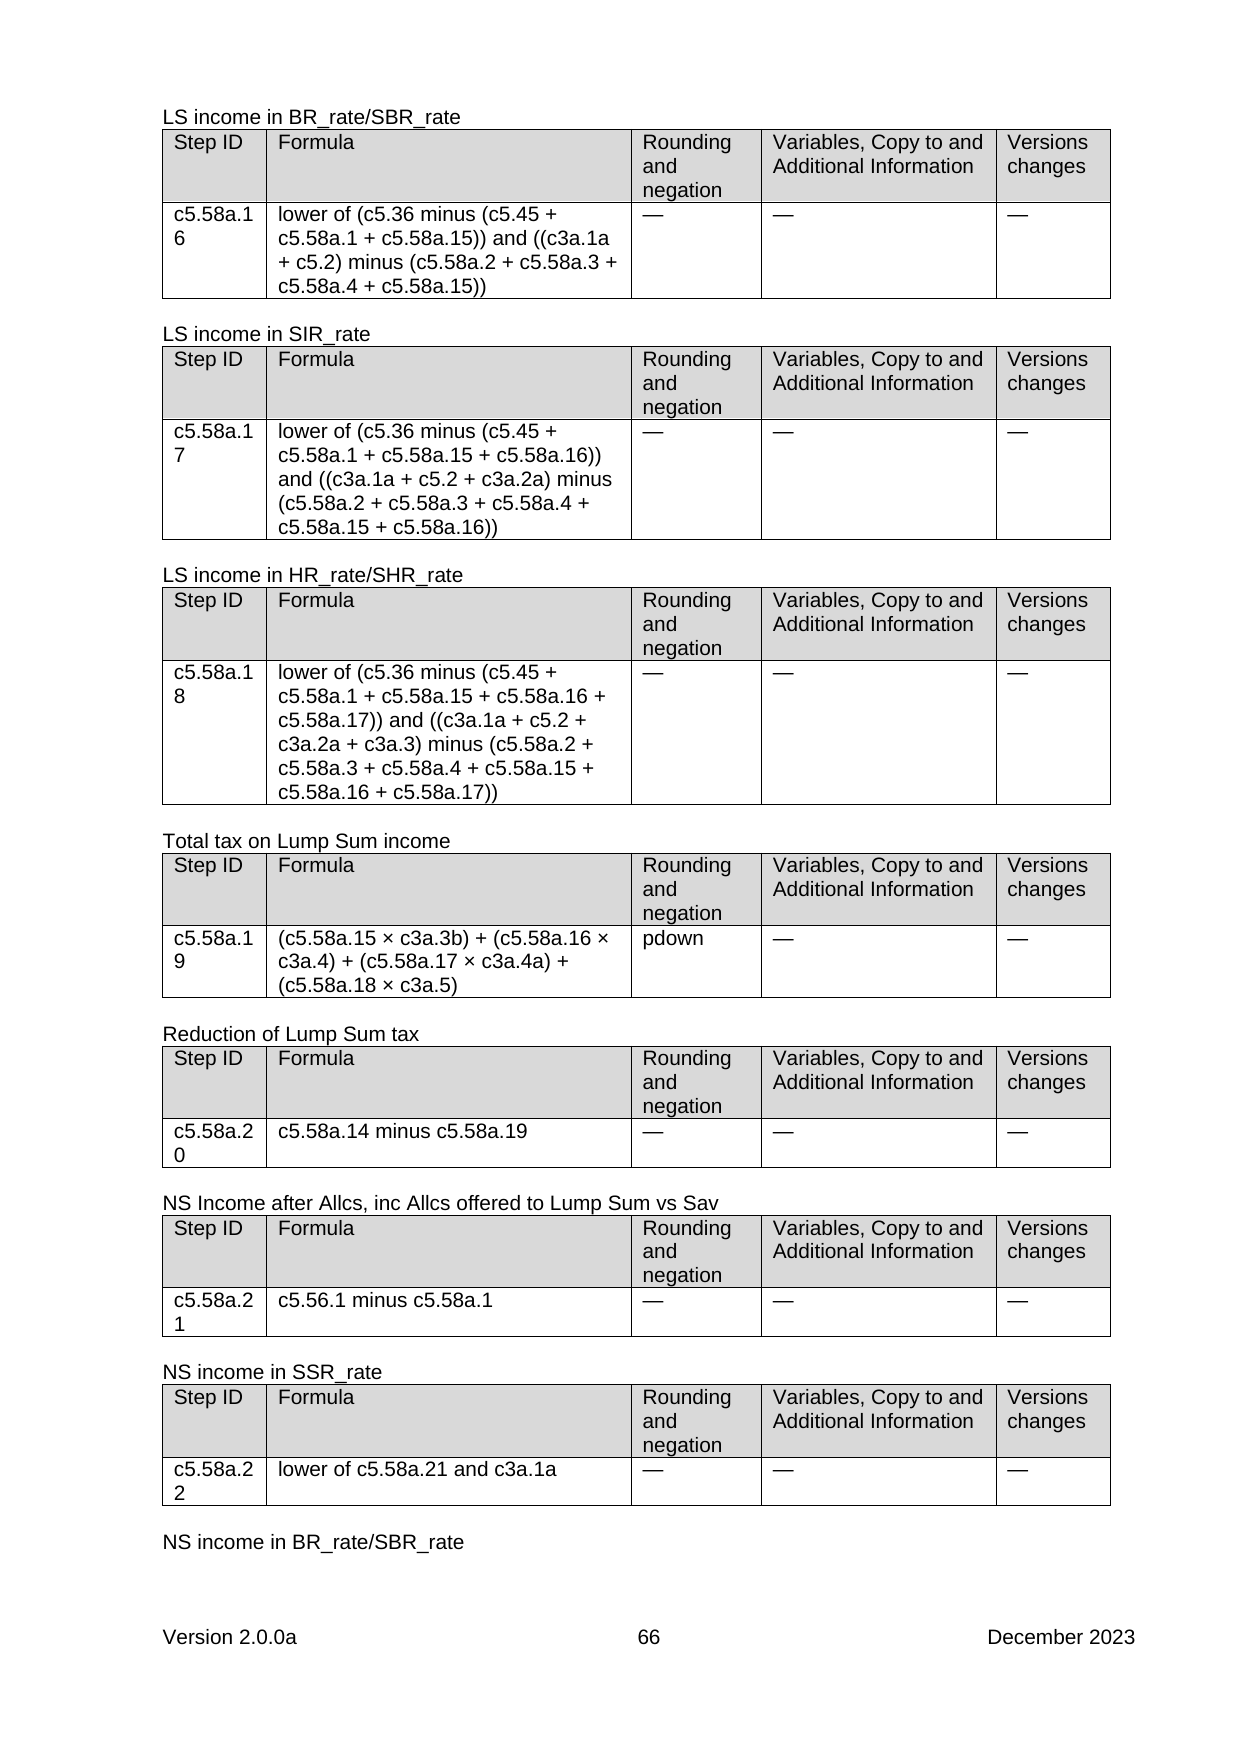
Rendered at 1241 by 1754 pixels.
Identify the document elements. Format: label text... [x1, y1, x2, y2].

table_cell — [762, 1119, 996, 1166]
text NS income in SSR_rate [162, 1360, 1135, 1384]
table_cell pdown [632, 926, 761, 997]
table_cell c5.56.1 minus c5.58a.1 [267, 1288, 631, 1336]
table_header Step ID [163, 854, 266, 925]
table_cell c5.58a.21 [163, 1288, 266, 1336]
table_cell — [762, 420, 996, 539]
table_header Step ID [163, 347, 266, 418]
table_header Variables, Copy to and Additional Information [762, 588, 996, 660]
table_header Versions changes [997, 1216, 1110, 1287]
table_header Formula [267, 130, 631, 201]
text LS income in SIR_rate [162, 322, 1135, 346]
table_cell (c5.58a.15 × c3a.3b) + (c5.58a.16 × c3a.4) + (c5.58a.17 × c3a.4a) + (c5.58a.18 × c3a.5) [267, 926, 631, 997]
table_header Step ID [163, 1216, 266, 1287]
table_cell — [997, 1119, 1110, 1166]
table_header Variables, Copy to and Additional Information [762, 1047, 996, 1118]
table_header Versions changes [997, 1385, 1110, 1457]
table_header Formula [267, 588, 631, 660]
table_header Step ID [163, 1385, 266, 1457]
table_cell — [632, 1458, 761, 1505]
table_header Versions changes [997, 347, 1110, 418]
table_header Formula [267, 1385, 631, 1457]
table_header Variables, Copy to and Additional Information [762, 854, 996, 925]
table_header Step ID [163, 588, 266, 660]
text Total tax on Lump Sum income [162, 828, 1135, 852]
table_cell — [762, 926, 996, 997]
table_header Versions changes [997, 588, 1110, 660]
table_header Rounding and negation [632, 130, 761, 201]
table_cell c5.58a.22 [163, 1458, 266, 1505]
table_cell lower of (c5.36 minus (c5.45 + c5.58a.1 + c5.58a.15 + c5.58a.16)) and ((c3a.1a + c5.2 + c3a.2a) minus (c5.58a.2 + c5.58a.3 + c5.58a.4 + c5.58a.15 + c5.58a.16)) [267, 420, 631, 539]
table_cell lower of c5.58a.21 and c3a.1a [267, 1458, 631, 1505]
table_cell — [632, 661, 761, 804]
text NS Income after Allcs, inc Allcs offered to Lump Sum vs Sav [162, 1191, 1135, 1215]
table_cell — [632, 1288, 761, 1336]
table_header Versions changes [997, 854, 1110, 925]
table_header Step ID [163, 130, 266, 201]
text NS income in BR_rate/SBR_rate [162, 1529, 1135, 1553]
table_cell — [632, 1119, 761, 1166]
table_header Step ID [163, 1047, 266, 1118]
table_cell — [997, 661, 1110, 804]
table_header Variables, Copy to and Additional Information [762, 1385, 996, 1457]
text Reduction of Lump Sum tax [162, 1022, 1135, 1046]
table_cell c5.58a.14 minus c5.58a.19 [267, 1119, 631, 1166]
table_header Versions changes [997, 130, 1110, 201]
table_header Formula [267, 854, 631, 925]
table_cell c5.58a.20 [163, 1119, 266, 1166]
table_header Rounding and negation [632, 854, 761, 925]
table_cell — [632, 420, 761, 539]
table_header Versions changes [997, 1047, 1110, 1118]
table_header Rounding and negation [632, 1216, 761, 1287]
table_cell lower of (c5.36 minus (c5.45 + c5.58a.1 + c5.58a.15 + c5.58a.16 + c5.58a.17)) and ((c3a.1a + c5.2 + c3a.2a + c3a.3) minus (c5.58a.2 + c5.58a.3 + c5.58a.4 + c5.58a.15 + c5.58a.16 + c5.58a.17)) [267, 661, 631, 804]
table_cell — [762, 1288, 996, 1336]
table_header Formula [267, 1216, 631, 1287]
table_header Formula [267, 1047, 631, 1118]
table_cell — [632, 203, 761, 298]
table_cell c5.58a.17 [163, 420, 266, 539]
table_cell c5.58a.16 [163, 203, 266, 298]
table_cell — [762, 203, 996, 298]
text LS income in BR_rate/SBR_rate [162, 105, 1135, 129]
text LS income in HR_rate/SHR_rate [162, 563, 1135, 587]
table_cell — [997, 1458, 1110, 1505]
table_cell — [997, 1288, 1110, 1336]
table_header Variables, Copy to and Additional Information [762, 1216, 996, 1287]
table_cell — [997, 926, 1110, 997]
table_header Variables, Copy to and Additional Information [762, 347, 996, 418]
table_header Rounding and negation [632, 1385, 761, 1457]
table_header Variables, Copy to and Additional Information [762, 130, 996, 201]
table_cell — [762, 661, 996, 804]
table_header Rounding and negation [632, 347, 761, 418]
table_cell — [997, 420, 1110, 539]
table_header Rounding and negation [632, 588, 761, 660]
table_cell lower of (c5.36 minus (c5.45 + c5.58a.1 + c5.58a.15)) and ((c3a.1a + c5.2) minus (c5.58a.2 + c5.58a.3 + c5.58a.4 + c5.58a.15)) [267, 203, 631, 298]
table_cell c5.58a.18 [163, 661, 266, 804]
table_cell c5.58a.19 [163, 926, 266, 997]
table_cell — [997, 203, 1110, 298]
table_header Formula [267, 347, 631, 418]
table_cell — [762, 1458, 996, 1505]
table_header Rounding and negation [632, 1047, 761, 1118]
